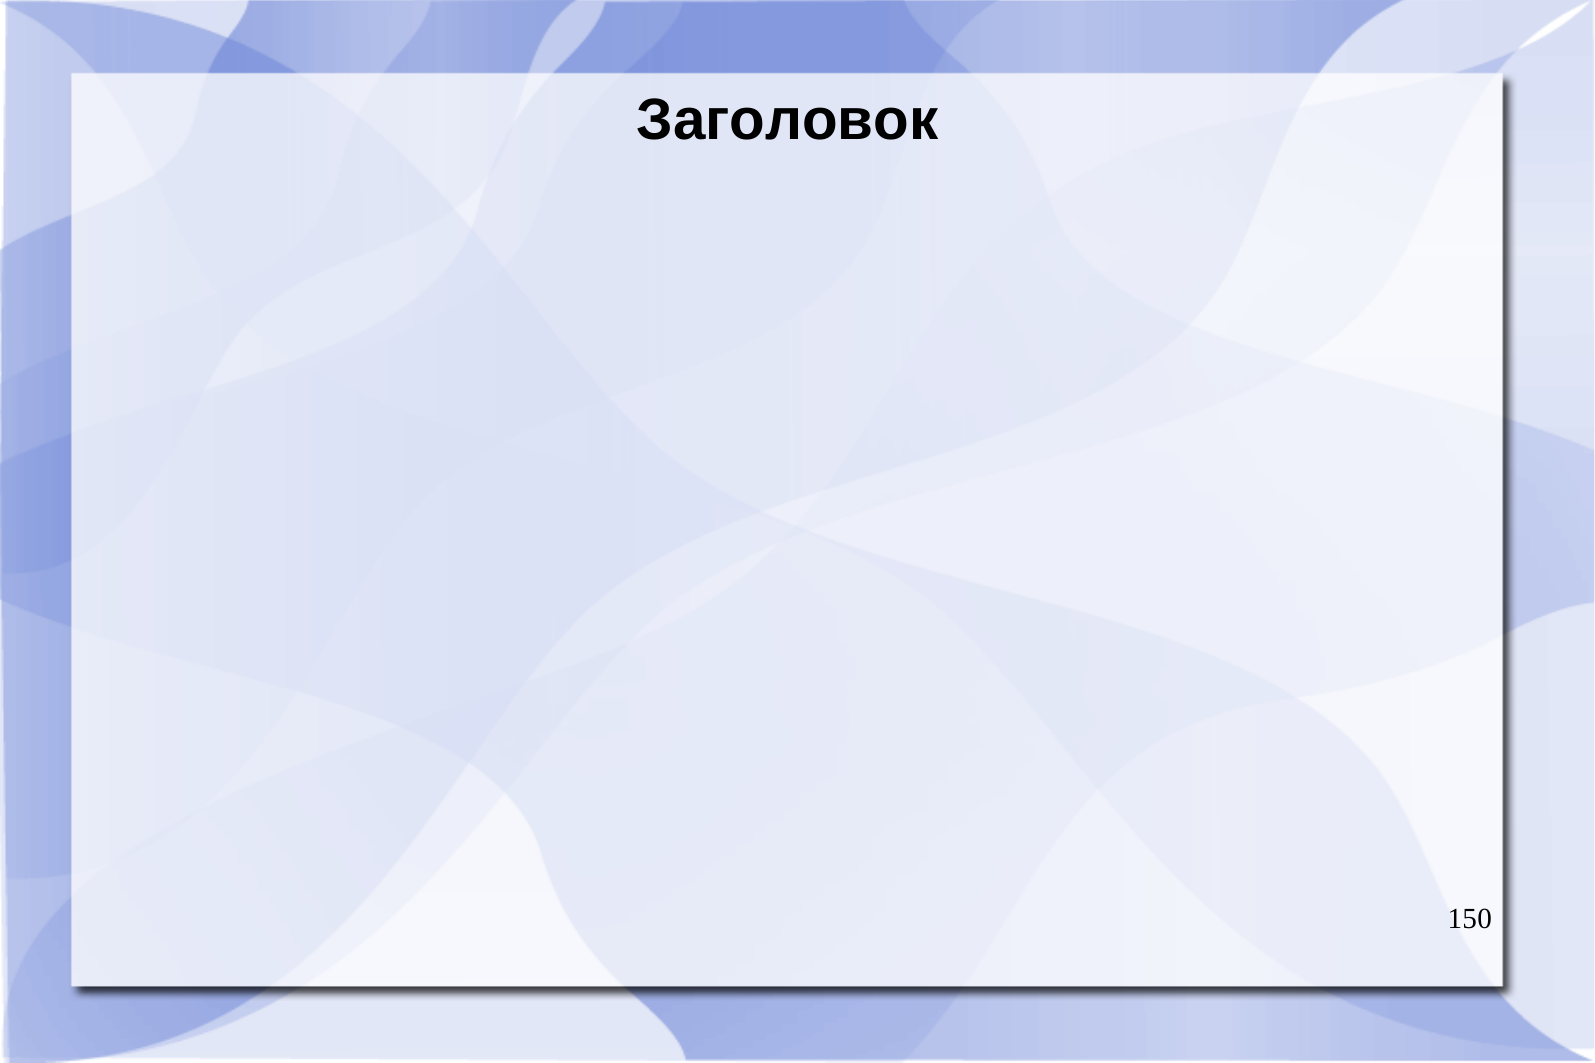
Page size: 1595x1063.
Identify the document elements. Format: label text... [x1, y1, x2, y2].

title Заголовок [75, 75, 1501, 164]
picture [0, 0, 1595, 1063]
